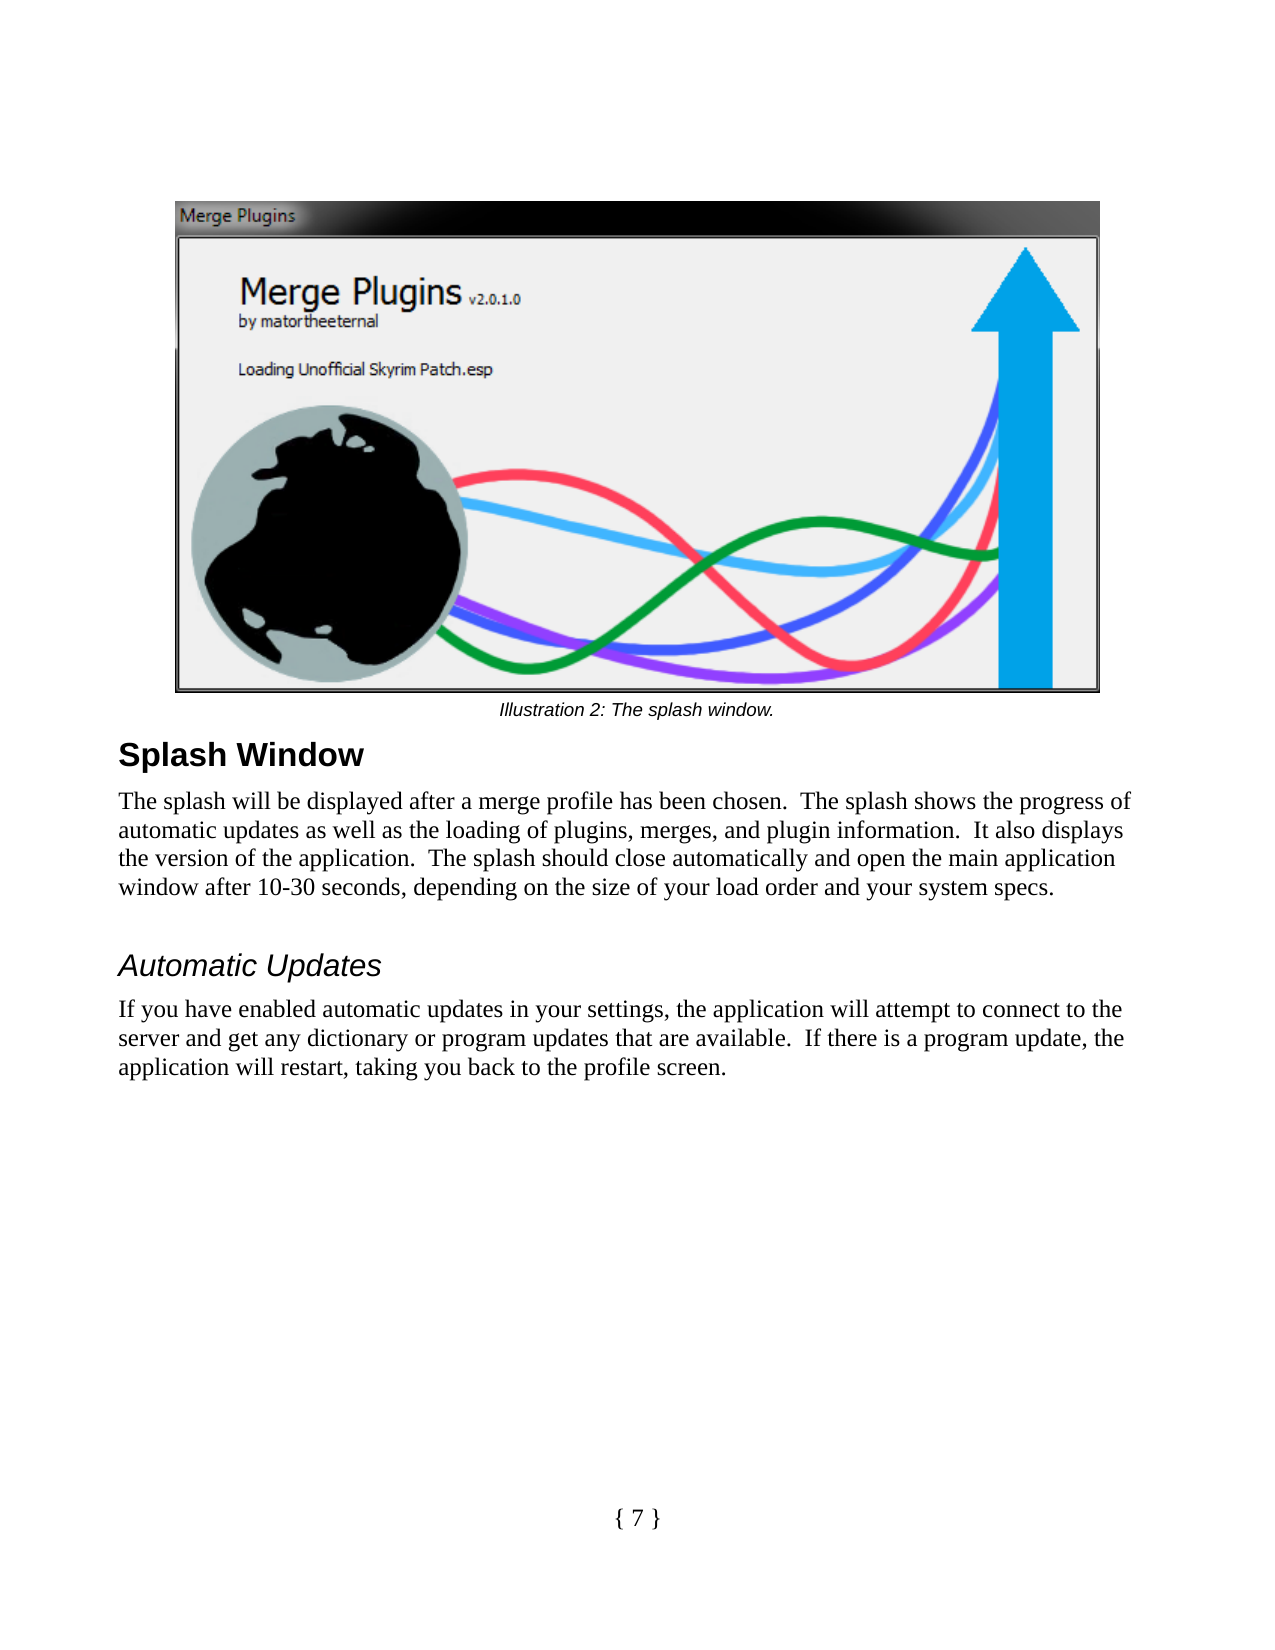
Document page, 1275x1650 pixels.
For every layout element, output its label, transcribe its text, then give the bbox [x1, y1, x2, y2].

text The splash will be displayed after a merge profile has been chosen. The splash shows the progress of automatic updates as well as the loading of plugins, merges, and plugin information. It also displays the version of the application. The splash should close automatically and open the main application window after 10-30 seconds, depending on the size of your load order and your system specs. [118, 786, 1157, 901]
subtitle [1100, 201, 1160, 213]
picture [175, 201, 1100, 693]
subtitle [115, 201, 175, 213]
subtitle Automatic Updates [118, 947, 1157, 982]
text Illustration 2: The splash window. [115, 693, 1160, 720]
text If you have enabled automatic updates in your settings, the application will attempt to connect to the server and get any dictionary or program updates that are available. If there is a program update, the application will restart, taking you back to the profile screen. [118, 994, 1157, 1081]
subtitle Splash Window [118, 720, 1157, 773]
